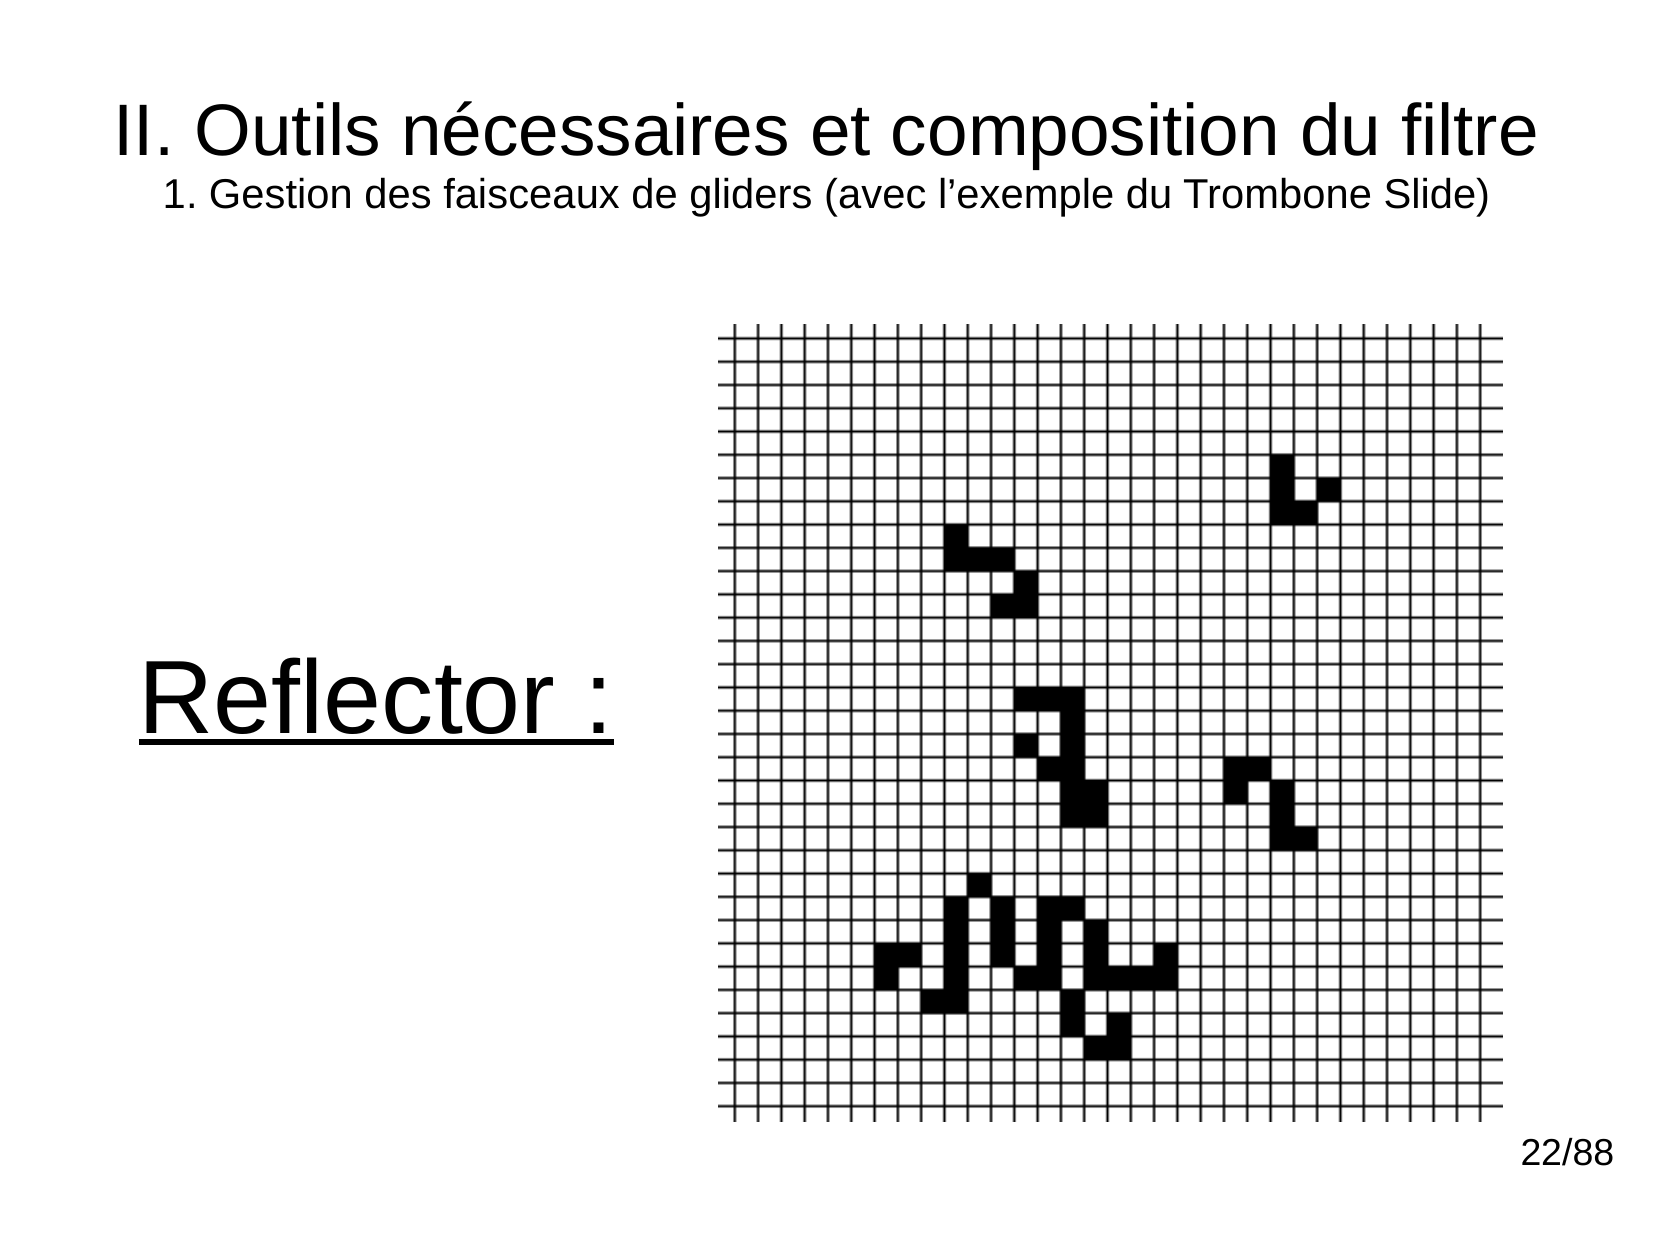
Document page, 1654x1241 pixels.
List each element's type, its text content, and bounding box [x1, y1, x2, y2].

text_box Reflector : [124, 631, 629, 763]
title II. Outils nécessaires et composition du filtre 1. Gestion des faisceaux de gliders (avec l’exemple du Trombone Slide) [0, 30, 1654, 276]
picture [718, 324, 1503, 1123]
text_box <number>/88 [1505, 1124, 1654, 1182]
